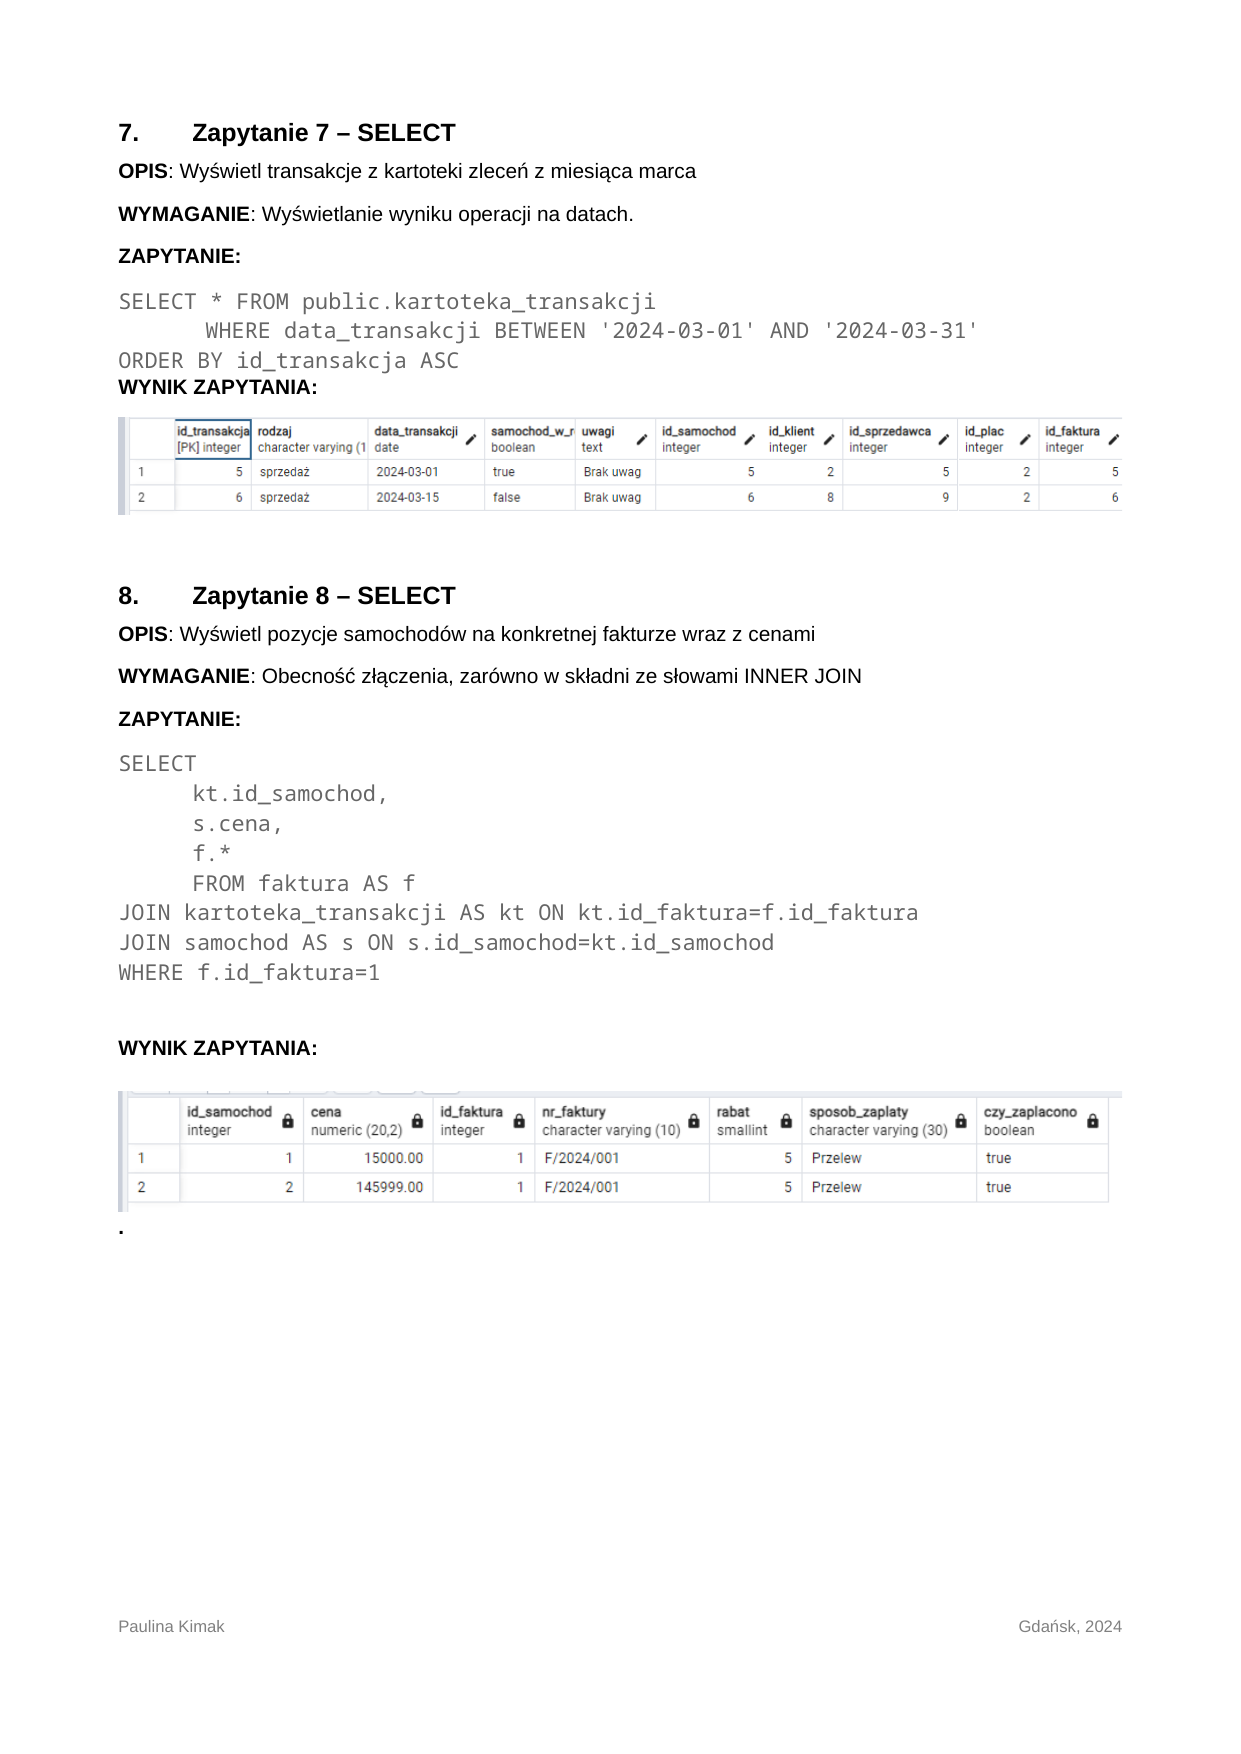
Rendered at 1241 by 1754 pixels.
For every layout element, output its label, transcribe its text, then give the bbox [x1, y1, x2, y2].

picture [118, 1091, 1123, 1212]
subtitle Zapytanie 7 – SELECT [118, 118, 1122, 147]
text ZAPYTANIE: [118, 243, 1122, 267]
text WHERE f.id_faktura=1 [118, 957, 1122, 987]
text OPIS: Wyświetl transakcje z kartoteki zleceń z miesiąca marca [118, 159, 1122, 183]
text f.* [118, 838, 1122, 868]
text ORDER BY id_transakcja ASC [118, 345, 1122, 375]
text WYNIK ZAPYTANIA: [118, 1036, 1122, 1059]
picture [118, 417, 1123, 515]
text JOIN samochod AS s ON s.id_samochod=kt.id_samochod [118, 927, 1122, 957]
text s.cena, [118, 808, 1122, 838]
text SELECT * FROM public.kartoteka_transakcji [118, 286, 1122, 315]
text kt.id_samochod, [118, 778, 1122, 808]
text JOIN kartoteka_transakcji AS kt ON kt.id_faktura=f.id_faktura [118, 897, 1122, 927]
text WYMAGANIE: Wyświetlanie wyniku operacji na datach. [118, 201, 1122, 225]
text FROM faktura AS f [118, 868, 1122, 897]
text . [118, 1212, 1122, 1239]
text WYNIK ZAPYTANIA: [118, 375, 1122, 399]
text WHERE data_transakcji BETWEEN '2024-03-01' AND '2024-03-31' [118, 315, 1122, 345]
subtitle Zapytanie 8 – SELECT [118, 581, 1122, 610]
text SELECT [118, 748, 1122, 778]
text WYMAGANIE: Obecność złączenia, zarówno w składni ze słowami INNER JOIN [118, 664, 1122, 688]
text OPIS: Wyświetl pozycje samochodów na konkretnej fakturze wraz z cenami [118, 622, 1122, 646]
text [118, 1078, 1122, 1091]
text ZAPYTANIE: [118, 706, 1122, 730]
